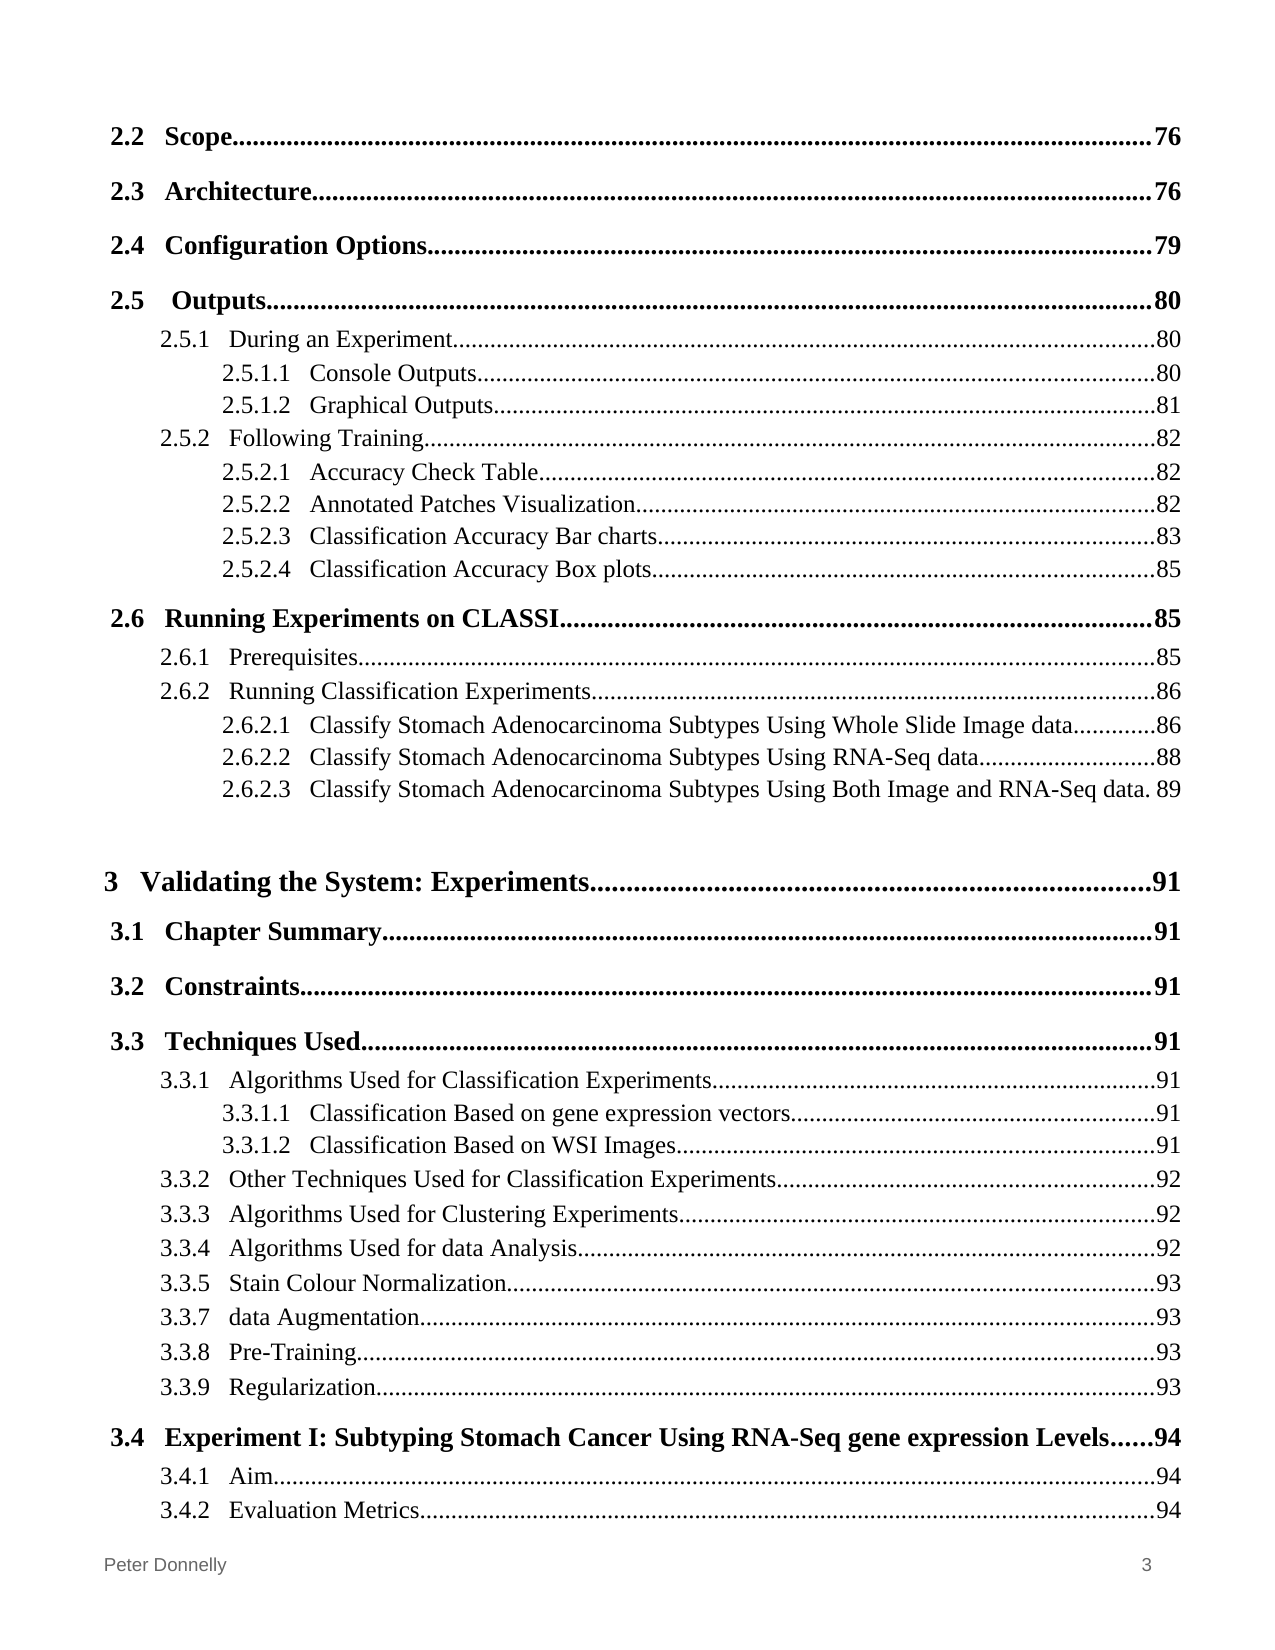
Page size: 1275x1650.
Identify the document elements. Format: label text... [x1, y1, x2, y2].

text 3.1 Chapter Summary 91 [103, 915, 1181, 946]
text 2.3 Architecture 76 [103, 174, 1181, 206]
text 3.4.1 Aim 94 [154, 1461, 1181, 1490]
text 2.5.2.2 Annotated Patches Visualization 82 [216, 489, 1181, 518]
text 2.5.2.3 Classification Accuracy Bar charts 83 [216, 521, 1181, 550]
text 3.3.1 Algorithms Used for Classification Experiments 91 [154, 1065, 1181, 1094]
text 2.4 Configuration Options 79 [103, 229, 1181, 261]
text 3.3.8 Pre-Training 93 [154, 1337, 1181, 1366]
text 2.5.2 Following Training 82 [154, 423, 1181, 452]
text 2.5.1 During an Experiment 80 [154, 324, 1181, 353]
text 3.3.9 Regularization 93 [154, 1372, 1181, 1400]
text 3.2 Constraints 91 [103, 970, 1181, 1001]
text 3.3.4 Algorithms Used for data Analysis 92 [154, 1233, 1181, 1262]
text 3.3.3 Algorithms Used for Clustering Experiments 92 [154, 1199, 1181, 1227]
text 3.4 Experiment I: Subtyping Stomach Cancer Using RNA-Seq gene expression Levels 94 [103, 1421, 1181, 1452]
text 2.6.2.3 Classify Stomach Adenocarcinoma Subtypes Using Both Image and RNA-Seq data 89 [216, 774, 1181, 803]
text 2.6.2.1 Classify Stomach Adenocarcinoma Subtypes Using Whole Slide Image data 86 [216, 710, 1181, 739]
text 2.5.2.4 Classification Accuracy Box plots 85 [216, 554, 1181, 582]
text 3.3.5 Stain Colour Normalization 93 [154, 1268, 1181, 1297]
text 2.5.2.1 Accuracy Check Table 82 [216, 457, 1181, 486]
text 2.6.2 Running Classification Experiments 86 [154, 676, 1181, 705]
text 2.5.1.2 Graphical Outputs 81 [216, 390, 1181, 419]
text 2.5 Outputs 80 [103, 284, 1181, 315]
text 3.3.7 data Augmentation 93 [154, 1302, 1181, 1331]
text 2.6.1 Prerequisites 85 [154, 642, 1181, 671]
text 3.3.1.2 Classification Based on WSI Images 91 [216, 1131, 1181, 1159]
text 3.3 Techniques Used 91 [103, 1025, 1181, 1056]
text 3.3.2 Other Techniques Used for Classification Experiments 92 [154, 1164, 1181, 1193]
text 2.6 Running Experiments on CLASSI 85 [103, 602, 1181, 633]
text 3 Validating the System: Experiments 91 [103, 864, 1181, 898]
text 3.3.1.1 Classification Based on gene expression vectors 91 [216, 1098, 1181, 1127]
text 3.4.2 Evaluation Metrics 94 [154, 1496, 1181, 1524]
text 2.2 Scope 76 [103, 120, 1181, 151]
text 2.6.2.2 Classify Stomach Adenocarcinoma Subtypes Using RNA-Seq data 88 [216, 742, 1181, 771]
text 2.5.1.1 Console Outputs 80 [216, 358, 1181, 386]
